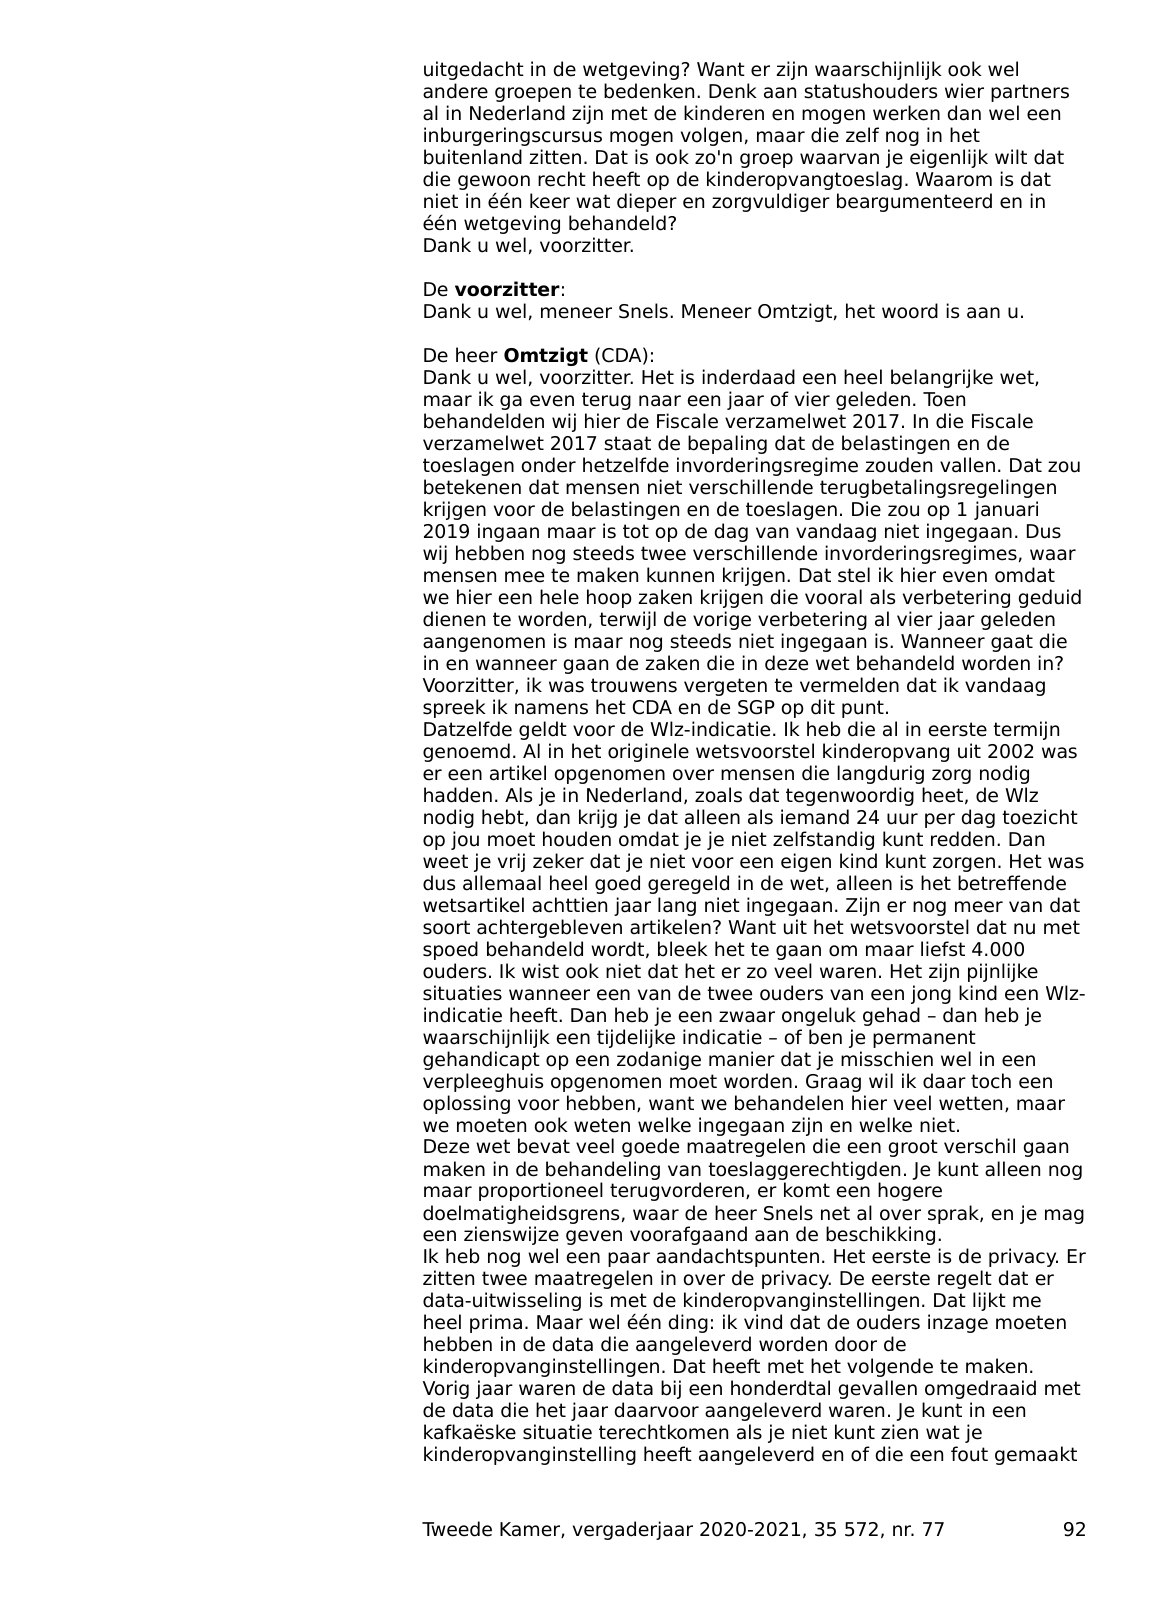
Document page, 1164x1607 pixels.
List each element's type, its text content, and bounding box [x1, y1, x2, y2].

text Dank u wel, meneer Snels. Meneer Omtzigt, het woord is aan u. [422, 301, 1087, 323]
text Ik heb nog wel een paar aandachtspunten. Het eerste is de privacy. Er zitten twee maatregelen in over de privacy. De eerste regelt dat er data-uitwisseling is met de kinderopvanginstellingen. Dat lijkt me heel prima. Maar wel één ding: ik vind dat de ouders inzage moeten hebben in de data die aangeleverd worden door de kinderopvanginstellingen. Dat heeft met het volgende te maken. Vorig jaar waren de data bij een honderdtal gevallen omgedraaid met de data die het jaar daarvoor aangeleverd waren. Je kunt in een kafkaëske situatie terechtkomen als je niet kunt zien wat je kinderopvanginstelling heeft aangeleverd en of die een fout gemaakt [422, 1246, 1087, 1466]
text Deze wet bevat veel goede maatregelen die een groot verschil gaan maken in de behandeling van toeslaggerechtigden. Je kunt alleen nog maar proportioneel terugvorderen, er komt een hogere doelmatigheidsgrens, waar de heer Snels net al over sprak, en je mag een zienswijze geven voorafgaand aan de beschikking. [422, 1136, 1087, 1246]
text De voorzitter: [422, 279, 1087, 301]
text Dank u wel, voorzitter. Het is inderdaad een heel belangrijke wet, maar ik ga even terug naar een jaar of vier geleden. Toen behandelden wij hier de Fiscale verzamelwet 2017. In die Fiscale verzamelwet 2017 staat de bepaling dat de belastingen en de toeslagen onder hetzelfde invorderingsregime zouden vallen. Dat zou betekenen dat mensen niet verschillende terugbetalingsregelingen krijgen voor de belastingen en de toeslagen. Die zou op 1 januari 2019 ingaan maar is tot op de dag van vandaag niet ingegaan. Dus wij hebben nog steeds twee verschillende invorderingsregimes, waar mensen mee te maken kunnen krijgen. Dat stel ik hier even omdat we hier een hele hoop zaken krijgen die vooral als verbetering geduid dienen te worden, terwijl de vorige verbetering al vier jaar geleden aangenomen is maar nog steeds niet ingegaan is. Wanneer gaat die in en wanneer gaan de zaken die in deze wet behandeld worden in? [422, 367, 1087, 675]
text Dank u wel, voorzitter. [422, 235, 1087, 257]
text Datzelfde geldt voor de Wlz-indicatie. Ik heb die al in eerste termijn genoemd. Al in het originele wetsvoorstel kinderopvang uit 2002 was er een artikel opgenomen over mensen die langdurig zorg nodig hadden. Als je in Nederland, zoals dat tegenwoordig heet, de Wlz nodig hebt, dan krijg je dat alleen als iemand 24 uur per dag toezicht op jou moet houden omdat je je niet zelfstandig kunt redden. Dan weet je vrij zeker dat je niet voor een eigen kind kunt zorgen. Het was dus allemaal heel goed geregeld in de wet, alleen is het betreffende wetsartikel achttien jaar lang niet ingegaan. Zijn er nog meer van dat soort achtergebleven artikelen? Want uit het wetsvoorstel dat nu met spoed behandeld wordt, bleek het te gaan om maar liefst 4.000 ouders. Ik wist ook niet dat het er zo veel waren. Het zijn pijnlijke situaties wanneer een van de twee ouders van een jong kind een Wlz-indicatie heeft. Dan heb je een zwaar ongeluk gehad – dan heb je waarschijnlijk een tijdelijke indicatie – of ben je permanent gehandicapt op een zodanige manier dat je misschien wel in een verpleeghuis opgenomen moet worden. Graag wil ik daar toch een oplossing voor hebben, want we behandelen hier veel wetten, maar we moeten ook weten welke ingegaan zijn en welke niet. [422, 719, 1087, 1136]
text uitgedacht in de wetgeving? Want er zijn waarschijnlijk ook wel andere groepen te bedenken. Denk aan statushouders wier partners al in Nederland zijn met de kinderen en mogen werken dan wel een inburgeringscursus mogen volgen, maar die zelf nog in het buitenland zitten. Dat is ook zo'n groep waarvan je eigenlijk wilt dat die gewoon recht heeft op de kinderopvangtoeslag. Waarom is dat niet in één keer wat dieper en zorgvuldiger beargumenteerd en in één wetgeving behandeld? [422, 59, 1087, 235]
text De heer Omtzigt (CDA): [422, 345, 1087, 367]
text Voorzitter, ik was trouwens vergeten te vermelden dat ik vandaag spreek ik namens het CDA en de SGP op dit punt. [422, 675, 1087, 719]
